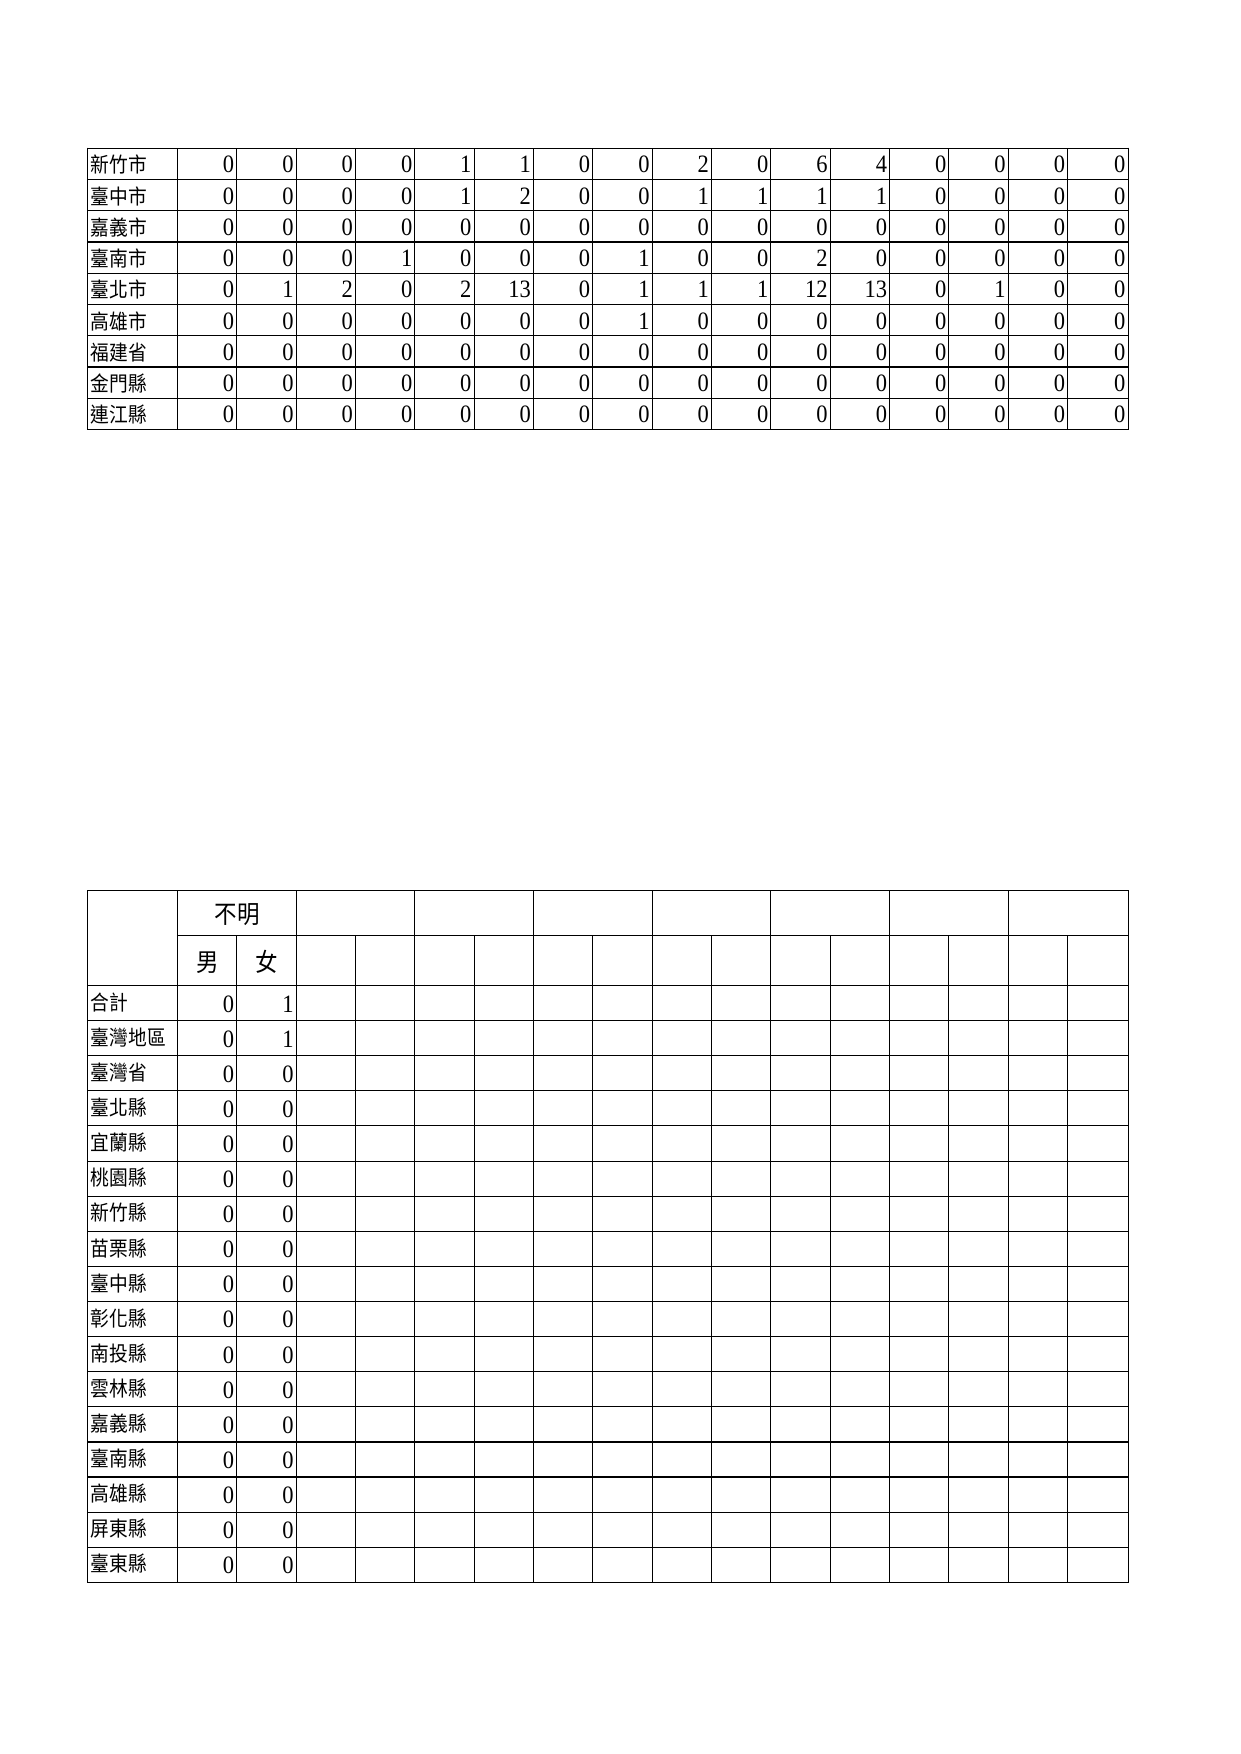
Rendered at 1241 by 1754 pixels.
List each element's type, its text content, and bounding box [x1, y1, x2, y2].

table_cell 0 [949, 368, 1008, 398]
table_cell [415, 1232, 474, 1266]
table_cell 1 [475, 149, 533, 179]
table_cell [475, 1407, 533, 1441]
table_cell 0 [356, 368, 414, 398]
table_cell [771, 1513, 830, 1547]
table_cell 0 [593, 180, 652, 210]
table_cell [712, 1162, 770, 1196]
table_cell 4 [831, 149, 889, 179]
table_cell 0 [178, 1372, 236, 1406]
table_cell [712, 1478, 770, 1512]
table_cell [475, 1443, 533, 1476]
table_cell [712, 1548, 770, 1582]
table_cell 0 [356, 399, 414, 429]
table_cell 0 [178, 368, 236, 398]
table_cell [1068, 1056, 1128, 1090]
table_cell [297, 1232, 355, 1266]
table_cell [593, 1056, 652, 1090]
table_cell 0 [712, 305, 770, 335]
table_cell [534, 1232, 592, 1266]
table_cell [890, 1232, 948, 1266]
table_cell [534, 1548, 592, 1582]
table_cell [771, 1302, 830, 1336]
table_cell 0 [237, 1302, 296, 1336]
table_cell [1009, 1021, 1067, 1055]
table_cell 2 [415, 274, 474, 304]
table_cell 0 [237, 180, 296, 210]
table_cell [297, 1443, 355, 1476]
table_cell 0 [593, 399, 652, 429]
table_cell 0 [237, 1056, 296, 1090]
table_cell 0 [178, 1162, 236, 1196]
table_cell 0 [475, 399, 533, 429]
table_cell [653, 1548, 711, 1582]
table_cell 0 [297, 399, 355, 429]
table_cell [593, 1197, 652, 1231]
table_cell [831, 936, 889, 985]
table_cell 0 [1068, 243, 1128, 273]
table_cell [1068, 1478, 1128, 1512]
table_cell 0 [653, 336, 711, 366]
table_cell 0 [178, 1091, 236, 1125]
table_cell 13 [475, 274, 533, 304]
table_cell [415, 1056, 474, 1090]
table_cell [831, 1443, 889, 1476]
table_cell [949, 1443, 1008, 1476]
table_cell [890, 1513, 948, 1547]
table_cell 0 [237, 1197, 296, 1231]
table_cell 南投縣 [88, 1337, 177, 1371]
table_cell 0 [356, 274, 414, 304]
table_cell [771, 1407, 830, 1441]
table_cell [297, 1337, 355, 1371]
table_cell 0 [712, 399, 770, 429]
table_cell [415, 1091, 474, 1125]
table_cell [1009, 1091, 1067, 1125]
table_cell 0 [534, 211, 592, 241]
table_cell 0 [237, 243, 296, 273]
table_cell [712, 1056, 770, 1090]
table_cell 0 [415, 336, 474, 366]
table_cell [653, 1513, 711, 1547]
table_cell 0 [415, 211, 474, 241]
table_cell [712, 986, 770, 1020]
table_cell 2 [653, 149, 711, 179]
table_cell 0 [653, 243, 711, 273]
table_cell 0 [1068, 274, 1128, 304]
table_cell 0 [534, 149, 592, 179]
table_cell 1 [712, 180, 770, 210]
table_cell [534, 1372, 592, 1406]
table_cell [534, 1126, 592, 1161]
table_cell [831, 1162, 889, 1196]
table_cell [356, 1197, 414, 1231]
table_cell [297, 1372, 355, 1406]
table_cell [593, 1548, 652, 1582]
table_cell [771, 1372, 830, 1406]
table_cell [949, 1302, 1008, 1336]
table_cell [415, 1443, 474, 1476]
table_cell 0 [237, 1337, 296, 1371]
table_cell [297, 986, 355, 1020]
table_cell [593, 1478, 652, 1512]
table_cell 0 [593, 149, 652, 179]
table_cell [1009, 1513, 1067, 1547]
table_cell [297, 1197, 355, 1231]
table_cell 0 [1068, 211, 1128, 241]
table_cell [949, 1021, 1008, 1055]
table_cell [831, 1091, 889, 1125]
table_cell 0 [237, 1232, 296, 1266]
table_cell [475, 1091, 533, 1125]
table_cell 0 [356, 211, 414, 241]
table_cell [1068, 1548, 1128, 1582]
table_cell 0 [712, 149, 770, 179]
table_cell 0 [475, 305, 533, 335]
table_cell [1068, 986, 1128, 1020]
table_cell [890, 1337, 948, 1371]
table_cell [593, 936, 652, 985]
table_cell [297, 1407, 355, 1441]
table_cell [949, 1372, 1008, 1406]
table_cell [1068, 1337, 1128, 1371]
table_cell 新竹市 [88, 149, 177, 179]
table_cell 0 [237, 1126, 296, 1161]
table_cell 0 [534, 305, 592, 335]
table_cell 0 [534, 180, 592, 210]
table_header [1009, 891, 1128, 935]
table_cell [1009, 1478, 1067, 1512]
table_cell 0 [356, 149, 414, 179]
table_cell 0 [178, 986, 236, 1020]
table_cell [949, 1513, 1008, 1547]
table_cell 合計 [88, 986, 177, 1020]
table_cell [297, 936, 355, 985]
table_cell 0 [178, 1548, 236, 1582]
table_cell [949, 1548, 1008, 1582]
table_cell 0 [949, 305, 1008, 335]
table_cell 0 [593, 336, 652, 366]
table_cell [356, 1443, 414, 1476]
table_cell [653, 1162, 711, 1196]
table_cell [771, 1126, 830, 1161]
table_cell [475, 986, 533, 1020]
table_cell [712, 1443, 770, 1476]
table_cell 0 [712, 336, 770, 366]
table_cell [593, 1337, 652, 1371]
table_cell [712, 1021, 770, 1055]
table_cell [1068, 1021, 1128, 1055]
table_cell [1009, 936, 1067, 985]
table_cell 12 [771, 274, 830, 304]
table_cell [653, 1021, 711, 1055]
table_cell [890, 1372, 948, 1406]
table_cell [1009, 1548, 1067, 1582]
table_cell [475, 1337, 533, 1371]
table_cell [712, 936, 770, 985]
table_cell [475, 1162, 533, 1196]
table_cell 彰化縣 [88, 1302, 177, 1336]
table_cell [297, 1267, 355, 1301]
table_cell 0 [890, 274, 948, 304]
table_cell 0 [890, 399, 948, 429]
table_cell 0 [771, 211, 830, 241]
table_cell [949, 1197, 1008, 1231]
table_cell [831, 1337, 889, 1371]
table_cell [949, 1091, 1008, 1125]
table_cell 0 [890, 336, 948, 366]
table_cell [593, 1091, 652, 1125]
table_cell [653, 936, 711, 985]
table_cell 0 [1068, 180, 1128, 210]
table_cell 0 [237, 211, 296, 241]
table_cell [593, 986, 652, 1020]
table_cell [1068, 1407, 1128, 1441]
table_cell [534, 1478, 592, 1512]
table_header [88, 891, 177, 985]
table_cell [534, 1162, 592, 1196]
table_cell 1 [593, 274, 652, 304]
table_cell [475, 1267, 533, 1301]
table_cell [356, 1513, 414, 1547]
table_cell 雲林縣 [88, 1372, 177, 1406]
table_cell 0 [237, 1407, 296, 1441]
table_cell 0 [534, 368, 592, 398]
table_cell 0 [178, 1407, 236, 1441]
table_cell [831, 1407, 889, 1441]
table_cell [949, 1126, 1008, 1161]
table_cell [1009, 1337, 1067, 1371]
table_cell 0 [534, 336, 592, 366]
table_cell 連江縣 [88, 399, 177, 429]
table_cell [712, 1407, 770, 1441]
table_cell 1 [237, 274, 296, 304]
table_cell [1009, 1407, 1067, 1441]
table_cell 臺東縣 [88, 1548, 177, 1582]
table_cell [831, 1056, 889, 1090]
table_cell 0 [949, 243, 1008, 273]
table_cell 1 [593, 305, 652, 335]
table_cell [297, 1021, 355, 1055]
table_cell [712, 1372, 770, 1406]
table_cell [831, 1232, 889, 1266]
table_cell [1009, 1197, 1067, 1231]
table_cell [297, 1478, 355, 1512]
table_cell [475, 1478, 533, 1512]
table_cell 0 [534, 399, 592, 429]
table_cell [831, 1126, 889, 1161]
table_cell [534, 1302, 592, 1336]
table_cell [890, 1056, 948, 1090]
table_cell 0 [771, 399, 830, 429]
table_cell [771, 1232, 830, 1266]
table_cell [1068, 1267, 1128, 1301]
table_cell [356, 1056, 414, 1090]
table_cell [475, 1197, 533, 1231]
table_cell 6 [771, 149, 830, 179]
table_cell [534, 1091, 592, 1125]
table_cell 0 [831, 211, 889, 241]
table_cell 0 [593, 211, 652, 241]
table_cell [949, 1478, 1008, 1512]
table_cell 13 [831, 274, 889, 304]
table_cell 1 [653, 274, 711, 304]
table_cell 0 [475, 336, 533, 366]
table_cell [593, 1372, 652, 1406]
table_cell [593, 1302, 652, 1336]
table_cell 0 [178, 1443, 236, 1476]
table_header 不明 [178, 891, 296, 935]
table_cell 0 [1009, 211, 1067, 241]
table_cell [1009, 1443, 1067, 1476]
table_cell 0 [712, 243, 770, 273]
table_cell [475, 1232, 533, 1266]
table_cell [415, 1513, 474, 1547]
table_cell [415, 936, 474, 985]
table_cell [890, 1443, 948, 1476]
table_cell 0 [475, 368, 533, 398]
table_cell [949, 1267, 1008, 1301]
table_cell 0 [237, 1267, 296, 1301]
table_cell 臺灣地區 [88, 1021, 177, 1055]
table_cell [653, 1267, 711, 1301]
table_cell [1009, 1126, 1067, 1161]
table_cell [297, 1056, 355, 1090]
table_cell [415, 1302, 474, 1336]
table_cell 0 [178, 1267, 236, 1301]
table_cell 0 [237, 1443, 296, 1476]
table_cell [712, 1197, 770, 1231]
table_cell [1068, 1372, 1128, 1406]
table_cell 0 [415, 399, 474, 429]
table_cell [890, 1478, 948, 1512]
table_cell 0 [237, 1372, 296, 1406]
table_cell [1009, 1162, 1067, 1196]
table_cell [534, 1021, 592, 1055]
table_cell [415, 1197, 474, 1231]
table_cell 0 [237, 1478, 296, 1512]
table_cell 0 [178, 399, 236, 429]
table_cell [890, 1548, 948, 1582]
table_cell 0 [178, 305, 236, 335]
table_cell [1009, 1267, 1067, 1301]
table_cell 0 [890, 211, 948, 241]
table_cell 0 [1068, 368, 1128, 398]
table_cell [593, 1232, 652, 1266]
table_cell [712, 1267, 770, 1301]
table_cell [475, 1056, 533, 1090]
table_cell 2 [297, 274, 355, 304]
table_cell 0 [653, 211, 711, 241]
table_cell 臺中市 [88, 180, 177, 210]
table_cell [831, 1021, 889, 1055]
table_cell [1068, 1197, 1128, 1231]
table_cell 臺中縣 [88, 1267, 177, 1301]
table_cell [297, 1302, 355, 1336]
table_cell 0 [1009, 149, 1067, 179]
table_cell 0 [890, 305, 948, 335]
table_cell [356, 1162, 414, 1196]
table_cell 0 [178, 1021, 236, 1055]
table_cell [771, 1337, 830, 1371]
table_cell [831, 1372, 889, 1406]
table_cell [475, 1548, 533, 1582]
table_cell 0 [178, 180, 236, 210]
table_cell [356, 986, 414, 1020]
table_cell 1 [237, 986, 296, 1020]
table_cell [415, 1478, 474, 1512]
table_cell 男 [178, 936, 236, 985]
table_cell 0 [297, 368, 355, 398]
table_cell 宜蘭縣 [88, 1126, 177, 1161]
table_cell [712, 1302, 770, 1336]
table_cell [534, 1513, 592, 1547]
table_cell 0 [297, 180, 355, 210]
table_cell [356, 1407, 414, 1441]
table_cell [653, 1197, 711, 1231]
table_cell 新竹縣 [88, 1197, 177, 1231]
table_cell [771, 1091, 830, 1125]
table_cell 0 [831, 336, 889, 366]
table_cell 0 [890, 243, 948, 273]
table_cell [593, 1513, 652, 1547]
table_cell [593, 1443, 652, 1476]
table_cell 0 [1009, 180, 1067, 210]
table_cell 0 [653, 305, 711, 335]
table_cell [771, 986, 830, 1020]
table_cell 0 [1068, 305, 1128, 335]
table_cell 0 [1009, 368, 1067, 398]
table_cell [534, 936, 592, 985]
table_cell 1 [237, 1021, 296, 1055]
table_cell [712, 1091, 770, 1125]
table_cell [771, 1443, 830, 1476]
table_cell [831, 1478, 889, 1512]
table_cell [949, 1337, 1008, 1371]
table_cell [653, 1443, 711, 1476]
table_cell [415, 1267, 474, 1301]
table_cell 高雄市 [88, 305, 177, 335]
table_cell 2 [475, 180, 533, 210]
table_cell 0 [653, 399, 711, 429]
table_cell 屏東縣 [88, 1513, 177, 1547]
table_cell [653, 1091, 711, 1125]
table_cell 0 [831, 368, 889, 398]
table_cell 0 [237, 1091, 296, 1125]
table_cell [1009, 1232, 1067, 1266]
table_cell [949, 936, 1008, 985]
table_cell 0 [712, 211, 770, 241]
table_cell 0 [475, 211, 533, 241]
table_cell [534, 1337, 592, 1371]
table_cell [771, 1056, 830, 1090]
table_cell 0 [831, 399, 889, 429]
table_cell 0 [1068, 336, 1128, 366]
table_cell 0 [890, 368, 948, 398]
table_cell 0 [237, 1162, 296, 1196]
table_cell [356, 1478, 414, 1512]
table_cell [593, 1267, 652, 1301]
table_cell [1068, 936, 1128, 985]
table_cell [653, 1372, 711, 1406]
table_cell [712, 1337, 770, 1371]
table_cell [771, 1548, 830, 1582]
table_cell [831, 986, 889, 1020]
table_cell 0 [237, 149, 296, 179]
table_cell [890, 1302, 948, 1336]
table_cell 0 [237, 1513, 296, 1547]
table_cell 0 [771, 305, 830, 335]
table_cell [771, 1478, 830, 1512]
table_cell 0 [534, 274, 592, 304]
table_cell [831, 1197, 889, 1231]
table_header [297, 891, 414, 935]
table_cell 0 [297, 336, 355, 366]
table_cell [890, 1126, 948, 1161]
table_cell [356, 1091, 414, 1125]
table_cell 臺南市 [88, 243, 177, 273]
table_cell 0 [178, 1302, 236, 1336]
table_cell [475, 1021, 533, 1055]
table_cell [1068, 1162, 1128, 1196]
table_cell 0 [949, 211, 1008, 241]
table_cell 0 [297, 243, 355, 273]
table_cell 0 [653, 368, 711, 398]
table_cell [1068, 1513, 1128, 1547]
table_cell [831, 1267, 889, 1301]
table_cell 0 [1009, 399, 1067, 429]
table_cell 女 [237, 936, 296, 985]
table_cell 1 [949, 274, 1008, 304]
table_cell [593, 1021, 652, 1055]
table_cell 0 [178, 336, 236, 366]
table_cell [1009, 986, 1067, 1020]
table_cell [415, 1021, 474, 1055]
table_cell 2 [771, 243, 830, 273]
table_cell [297, 1548, 355, 1582]
table_cell [653, 1337, 711, 1371]
table_cell 高雄縣 [88, 1478, 177, 1512]
table_cell [949, 1056, 1008, 1090]
table_cell [949, 986, 1008, 1020]
table_cell [890, 1091, 948, 1125]
table_cell [534, 986, 592, 1020]
table_cell [475, 936, 533, 985]
table_cell [771, 1021, 830, 1055]
table_header [771, 891, 889, 935]
table_cell 0 [356, 180, 414, 210]
table_cell [356, 1267, 414, 1301]
table_header [415, 891, 533, 935]
table_cell 0 [356, 305, 414, 335]
table_cell [712, 1513, 770, 1547]
table_cell [356, 1302, 414, 1336]
table_cell [415, 1126, 474, 1161]
table_cell [415, 1337, 474, 1371]
table_cell [653, 986, 711, 1020]
table_cell [1068, 1091, 1128, 1125]
table_cell 0 [1068, 399, 1128, 429]
table_cell 0 [237, 1548, 296, 1582]
table_cell 臺北縣 [88, 1091, 177, 1125]
table_header [653, 891, 770, 935]
table_cell [653, 1126, 711, 1161]
table_cell [1009, 1372, 1067, 1406]
table_cell [356, 1232, 414, 1266]
table_cell 0 [178, 243, 236, 273]
table_cell 0 [1068, 149, 1128, 179]
table_cell [771, 1162, 830, 1196]
table_cell [475, 1126, 533, 1161]
table_cell [890, 1021, 948, 1055]
table_cell 0 [297, 149, 355, 179]
table_cell [890, 1197, 948, 1231]
table_cell 0 [949, 180, 1008, 210]
table_cell 0 [178, 1337, 236, 1371]
table_cell [712, 1232, 770, 1266]
table_header [534, 891, 652, 935]
table_cell [415, 1548, 474, 1582]
table_cell 0 [237, 336, 296, 366]
table_cell [771, 1267, 830, 1301]
table_cell [1068, 1302, 1128, 1336]
table_cell [831, 1302, 889, 1336]
table_cell 0 [237, 305, 296, 335]
table_cell 福建省 [88, 336, 177, 366]
table_cell 0 [415, 243, 474, 273]
table_cell [297, 1162, 355, 1196]
table_cell [771, 1197, 830, 1231]
table_cell 0 [949, 336, 1008, 366]
table_cell 嘉義市 [88, 211, 177, 241]
table_cell 0 [475, 243, 533, 273]
table_cell 0 [1009, 336, 1067, 366]
table_cell 0 [890, 149, 948, 179]
table_cell 0 [297, 211, 355, 241]
table_cell 0 [178, 1126, 236, 1161]
table_cell 0 [1009, 305, 1067, 335]
table_cell 1 [712, 274, 770, 304]
table_cell [356, 936, 414, 985]
table_cell 0 [593, 368, 652, 398]
table_cell [534, 1197, 592, 1231]
table_cell [653, 1302, 711, 1336]
table_cell [297, 1513, 355, 1547]
table_cell 0 [831, 305, 889, 335]
table_cell [712, 1126, 770, 1161]
table_cell 桃園縣 [88, 1162, 177, 1196]
table_cell [356, 1372, 414, 1406]
table_cell [534, 1056, 592, 1090]
table_cell [949, 1162, 1008, 1196]
table_cell [534, 1407, 592, 1441]
table_cell [415, 1407, 474, 1441]
table_cell [1009, 1302, 1067, 1336]
table_cell 0 [178, 274, 236, 304]
table_cell 1 [415, 180, 474, 210]
table_cell 0 [178, 149, 236, 179]
table_cell 1 [593, 243, 652, 273]
table_cell [1068, 1126, 1128, 1161]
table_cell 1 [771, 180, 830, 210]
table_cell [297, 1126, 355, 1161]
table_cell [475, 1372, 533, 1406]
table_cell 0 [771, 368, 830, 398]
table_cell [1068, 1443, 1128, 1476]
table_cell [949, 1407, 1008, 1441]
table_cell 苗栗縣 [88, 1232, 177, 1266]
table_cell [890, 936, 948, 985]
table_cell [1068, 1232, 1128, 1266]
table_cell 0 [771, 336, 830, 366]
table_cell 1 [415, 149, 474, 179]
table_cell [653, 1407, 711, 1441]
table_cell 0 [178, 1232, 236, 1266]
table_cell [356, 1337, 414, 1371]
table_cell [415, 1162, 474, 1196]
table_cell 臺南縣 [88, 1443, 177, 1476]
table_cell [415, 986, 474, 1020]
table_cell 0 [949, 149, 1008, 179]
table_cell 0 [237, 368, 296, 398]
table_cell 0 [534, 243, 592, 273]
table_cell [593, 1126, 652, 1161]
table_cell 1 [831, 180, 889, 210]
table_cell 0 [178, 1478, 236, 1512]
table_cell 臺北市 [88, 274, 177, 304]
table_cell 1 [653, 180, 711, 210]
table_cell 0 [415, 305, 474, 335]
table_cell [356, 1126, 414, 1161]
table_cell 0 [297, 305, 355, 335]
table_cell [356, 1548, 414, 1582]
table_cell [890, 1407, 948, 1441]
table_cell 1 [356, 243, 414, 273]
table_cell [415, 1372, 474, 1406]
table_cell 0 [949, 399, 1008, 429]
table_cell [890, 1162, 948, 1196]
table_cell [771, 936, 830, 985]
table_cell [1009, 1056, 1067, 1090]
table_cell [831, 1513, 889, 1547]
table_cell 金門縣 [88, 368, 177, 398]
table_cell 0 [178, 1197, 236, 1231]
table_cell 嘉義縣 [88, 1407, 177, 1441]
table_cell [534, 1443, 592, 1476]
table_cell [475, 1302, 533, 1336]
table_cell [593, 1407, 652, 1441]
table_cell [534, 1267, 592, 1301]
table_cell [356, 1021, 414, 1055]
table_cell 0 [890, 180, 948, 210]
table_cell 0 [415, 368, 474, 398]
table_cell [593, 1162, 652, 1196]
table_cell [949, 1232, 1008, 1266]
table_cell 0 [237, 399, 296, 429]
table_cell 0 [831, 243, 889, 273]
table_cell [297, 1091, 355, 1125]
table_cell [475, 1513, 533, 1547]
table_cell 0 [178, 1513, 236, 1547]
table_cell 臺灣省 [88, 1056, 177, 1090]
table_cell [890, 1267, 948, 1301]
table_cell 0 [1009, 243, 1067, 273]
table_cell 0 [178, 1056, 236, 1090]
table_cell 0 [712, 368, 770, 398]
table_cell 0 [1009, 274, 1067, 304]
table_cell [653, 1478, 711, 1512]
table_cell 0 [356, 336, 414, 366]
table_cell [831, 1548, 889, 1582]
table_cell [653, 1056, 711, 1090]
table_header [890, 891, 1008, 935]
table_cell 0 [178, 211, 236, 241]
table_cell [890, 986, 948, 1020]
table_cell [653, 1232, 711, 1266]
